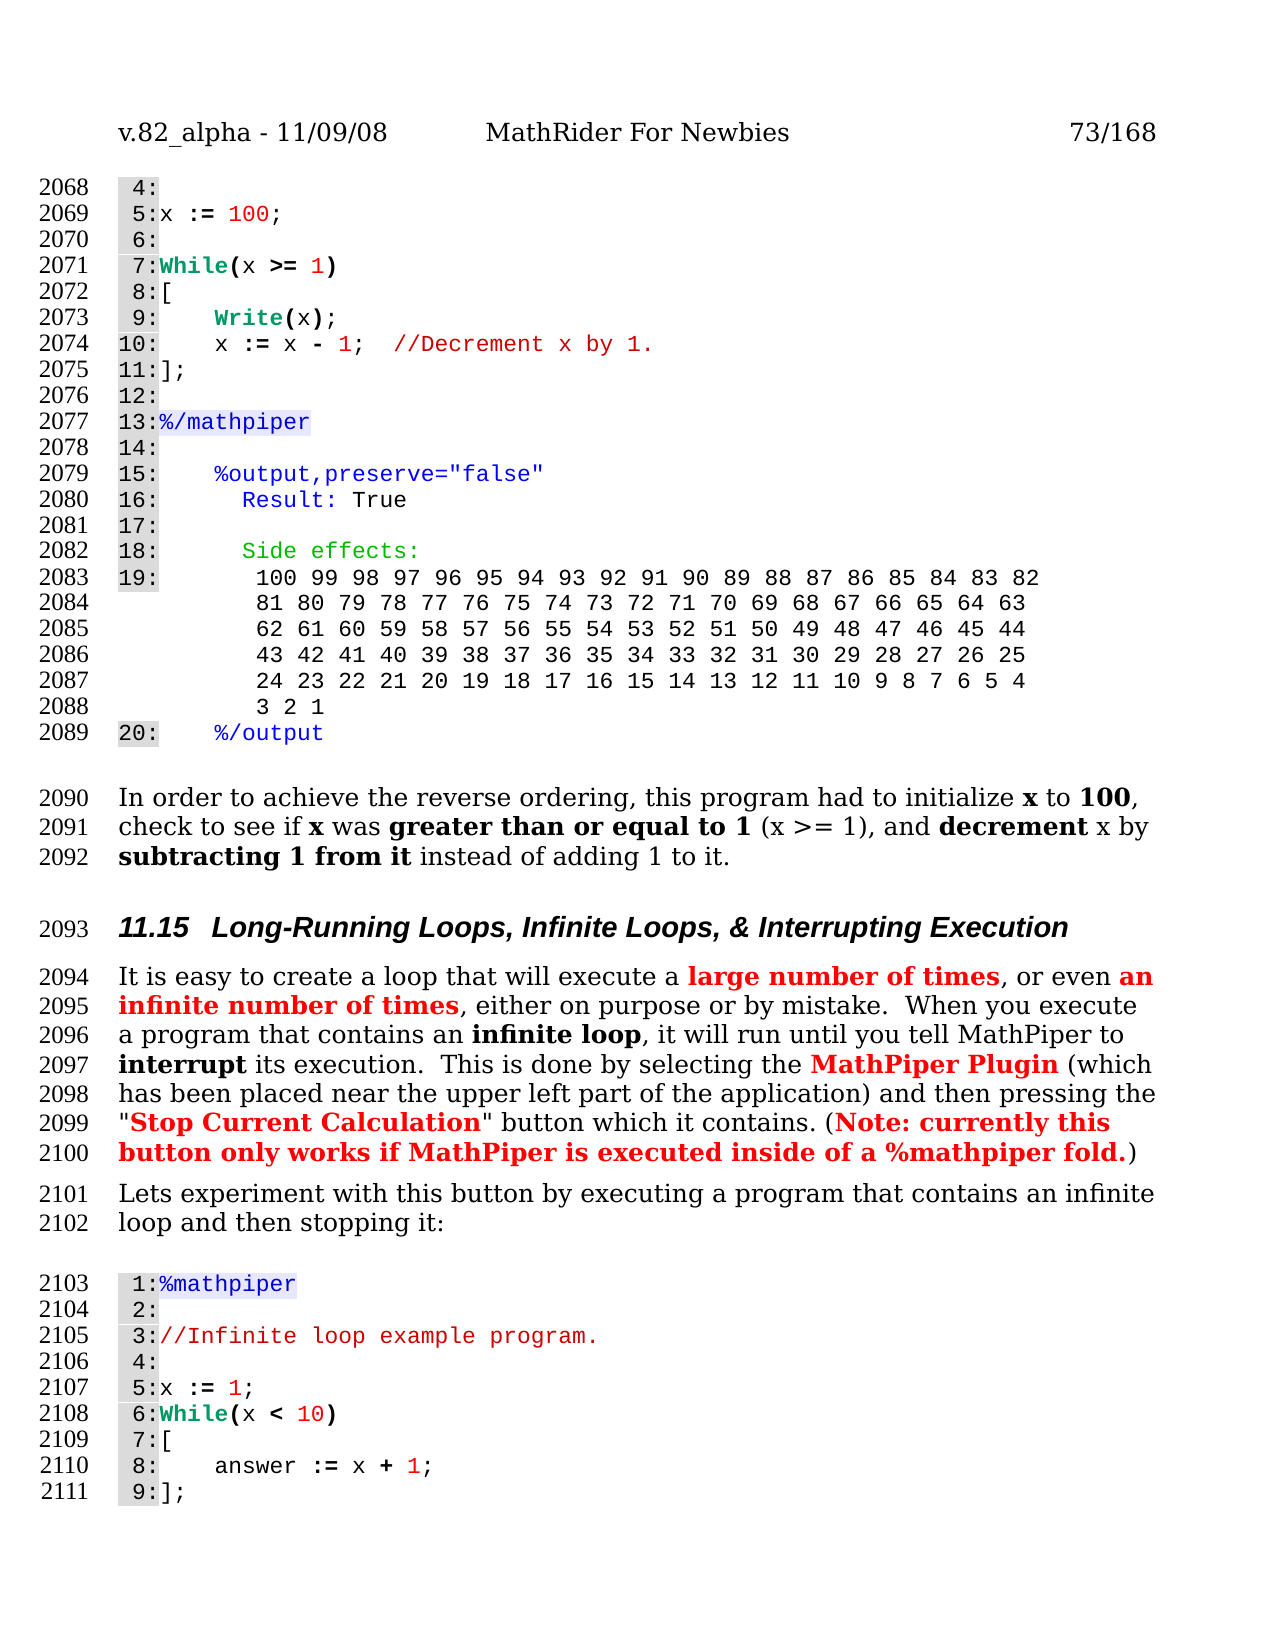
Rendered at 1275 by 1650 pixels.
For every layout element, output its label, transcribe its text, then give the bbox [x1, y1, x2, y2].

text 43 42 41 40 39 38 37 36 35 34 33 32 31 30 29 28 27 26 25 [118, 644, 1157, 669]
text 81 80 79 78 77 76 75 74 73 72 71 70 69 68 67 66 65 64 63 [118, 592, 1157, 618]
text 4: [118, 177, 1157, 203]
text 3 2 1 [118, 696, 1157, 721]
text 4: [118, 1351, 1157, 1376]
text 8:[ [118, 281, 1157, 306]
text 18: Side effects: [118, 540, 1157, 566]
text 16: Result: True [118, 488, 1157, 514]
text 11:]; [118, 358, 1157, 384]
text 19: 100 99 98 97 96 95 94 93 92 91 90 89 88 87 86 85 84 83 82 [118, 566, 1157, 592]
text 7:While(x >= 1) [118, 254, 1157, 281]
subtitle Long-Running Loops, Infinite Loops, & Interrupting Execution [118, 910, 1157, 944]
text It is easy to create a loop that will execute a large number of times, or even an infinite number of times, either on purpose or by mistake. When you execute a program that contains an infinite loop, it will run until you tell MathPiper to interrupt its execution. This is done by selecting the MathPiper Plugin (which has been placed near the upper left part of the application) and then pressing the "Stop Current Calculation" button which it contains. (Note: currently this button only works if MathPiper is executed inside of a %mathpiper fold.) [118, 962, 1157, 1167]
text 5:x := 1; [118, 1376, 1157, 1402]
text 1:%mathpiper [118, 1273, 1157, 1299]
text 14: [118, 436, 1157, 462]
text 3://Infinite loop example program. [118, 1324, 1157, 1351]
text 7:[ [118, 1428, 1157, 1454]
text 6:While(x < 10) [118, 1402, 1157, 1428]
text 10: x := x - 1; //Decrement x by 1. [118, 332, 1157, 358]
text 62 61 60 59 58 57 56 55 54 53 52 51 50 49 48 47 46 45 44 [118, 618, 1157, 644]
text 17: [118, 514, 1157, 540]
text In order to achieve the reverse ordering, this program had to initialize x to 100, check to see if x was greater than or equal to 1 (x >= 1), and decrement x by subtracting 1 from it instead of adding 1 to it. [118, 783, 1157, 871]
text 15: %output,preserve="false" [118, 462, 1157, 488]
text 12: [118, 384, 1157, 410]
text 20: %/output [118, 721, 1157, 747]
text 8: answer := x + 1; [118, 1454, 1157, 1480]
text 13:%/mathpiper [118, 410, 1157, 436]
text 9:]; [118, 1480, 1157, 1506]
text 9: Write(x); [118, 306, 1157, 332]
text 6: [118, 229, 1157, 254]
text 5:x := 100; [118, 203, 1157, 229]
text 2: [118, 1299, 1157, 1324]
text Lets experiment with this button by executing a program that contains an infinite loop and then stopping it: [118, 1179, 1157, 1237]
text 24 23 22 21 20 19 18 17 16 15 14 13 12 11 10 9 8 7 6 5 4 [118, 669, 1157, 696]
